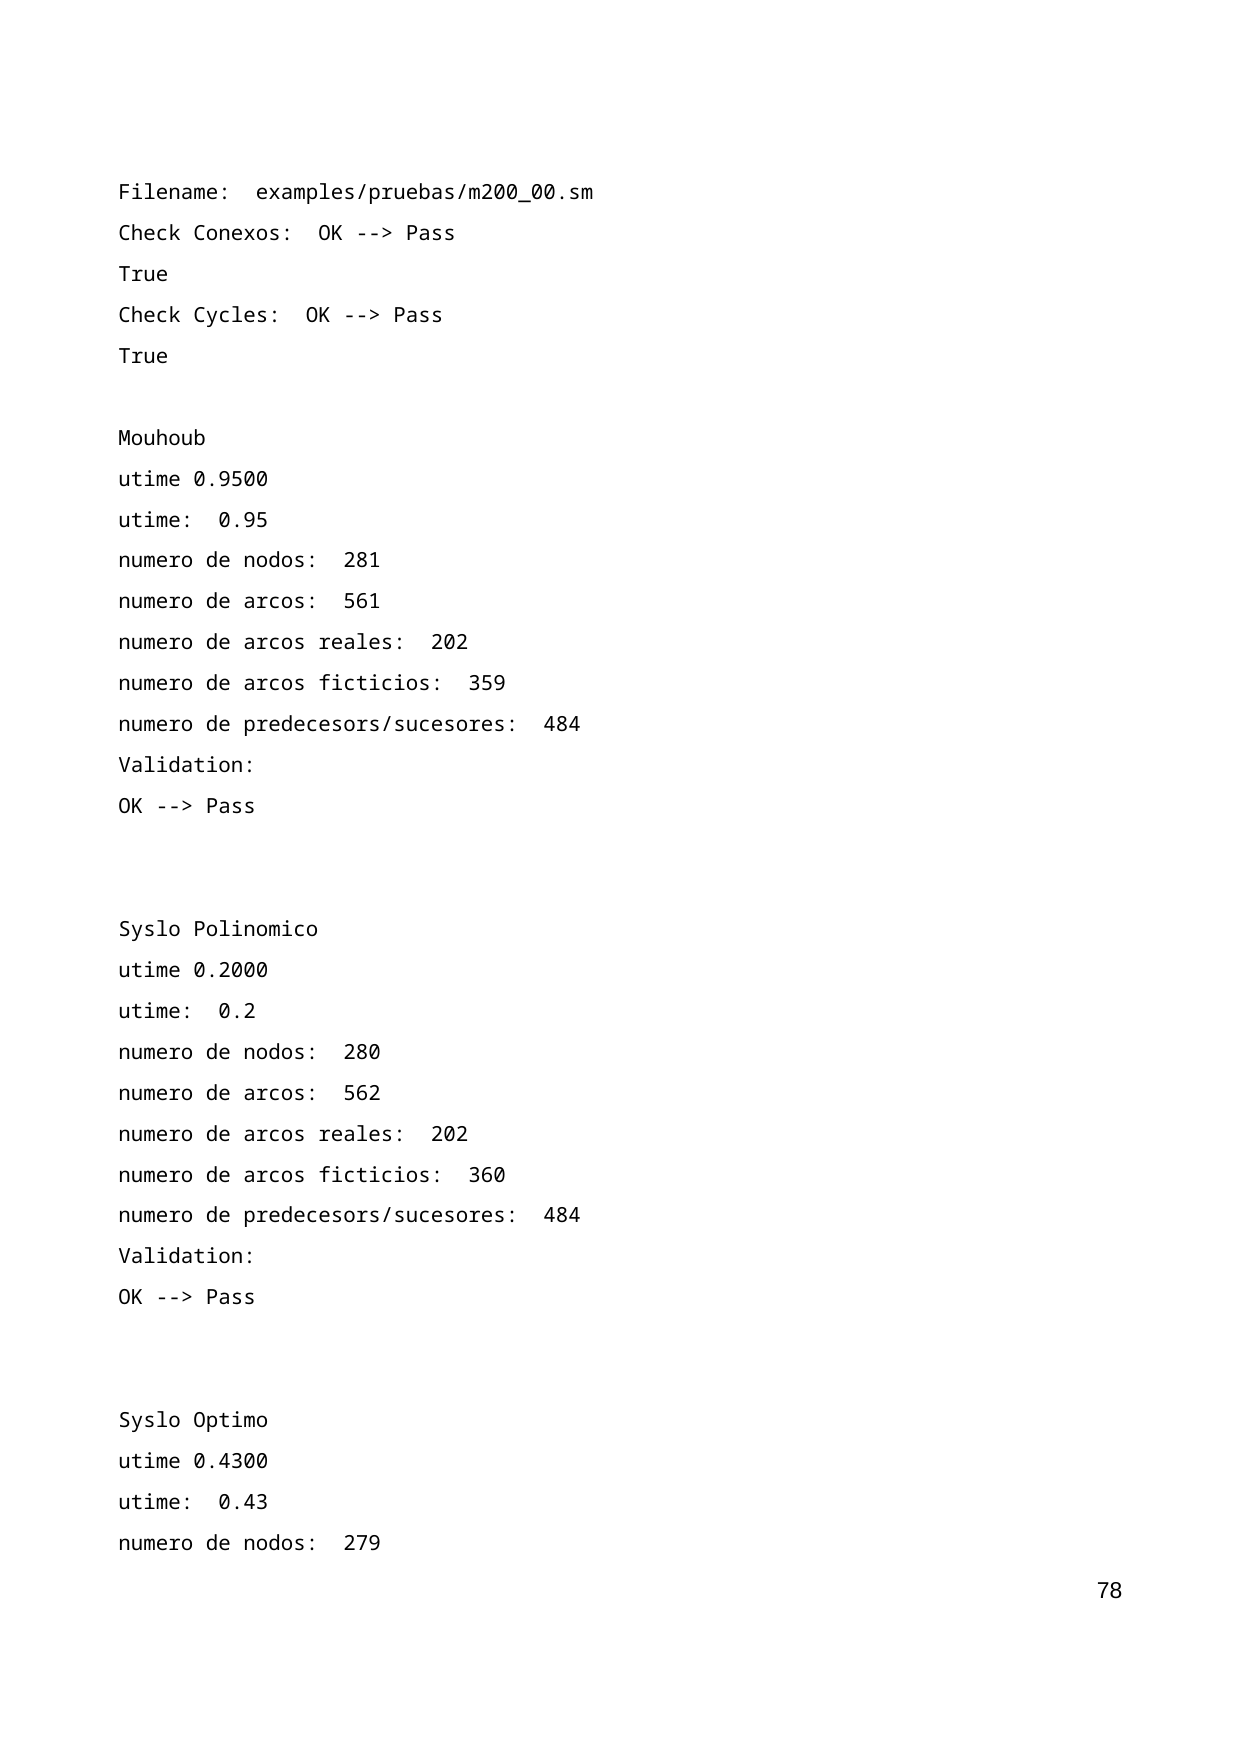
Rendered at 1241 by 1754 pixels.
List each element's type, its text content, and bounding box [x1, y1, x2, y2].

text utime: 0.43 [118, 1487, 1122, 1516]
text Filename: examples/pruebas/m200_00.sm [118, 177, 1122, 206]
text numero de arcos: 561 [118, 587, 1122, 615]
text True [118, 259, 1122, 287]
text numero de nodos: 281 [118, 546, 1122, 574]
text numero de arcos ficticios: 360 [118, 1160, 1122, 1188]
text Check Cycles: OK --> Pass [118, 300, 1122, 328]
text utime: 0.2 [118, 996, 1122, 1024]
text Mouhoub [118, 423, 1122, 451]
text OK --> Pass [118, 791, 1122, 820]
text numero de predecesors/sucesores: 484 [118, 1201, 1122, 1229]
text Check Conexos: OK --> Pass [118, 218, 1122, 247]
text Syslo Optimo [118, 1405, 1122, 1434]
text True [118, 341, 1122, 369]
text numero de nodos: 279 [118, 1528, 1122, 1557]
text numero de arcos: 562 [118, 1078, 1122, 1106]
text utime 0.2000 [118, 955, 1122, 983]
text utime: 0.95 [118, 505, 1122, 533]
text Validation: [118, 1242, 1122, 1270]
text OK --> Pass [118, 1282, 1122, 1311]
text numero de arcos ficticios: 359 [118, 668, 1122, 697]
text utime 0.4300 [118, 1446, 1122, 1475]
text Validation: [118, 750, 1122, 779]
text numero de predecesors/sucesores: 484 [118, 709, 1122, 738]
text utime 0.9500 [118, 464, 1122, 492]
text numero de nodos: 280 [118, 1037, 1122, 1065]
text numero de arcos reales: 202 [118, 1119, 1122, 1147]
text numero de arcos reales: 202 [118, 627, 1122, 656]
text Syslo Polinomico [118, 914, 1122, 942]
